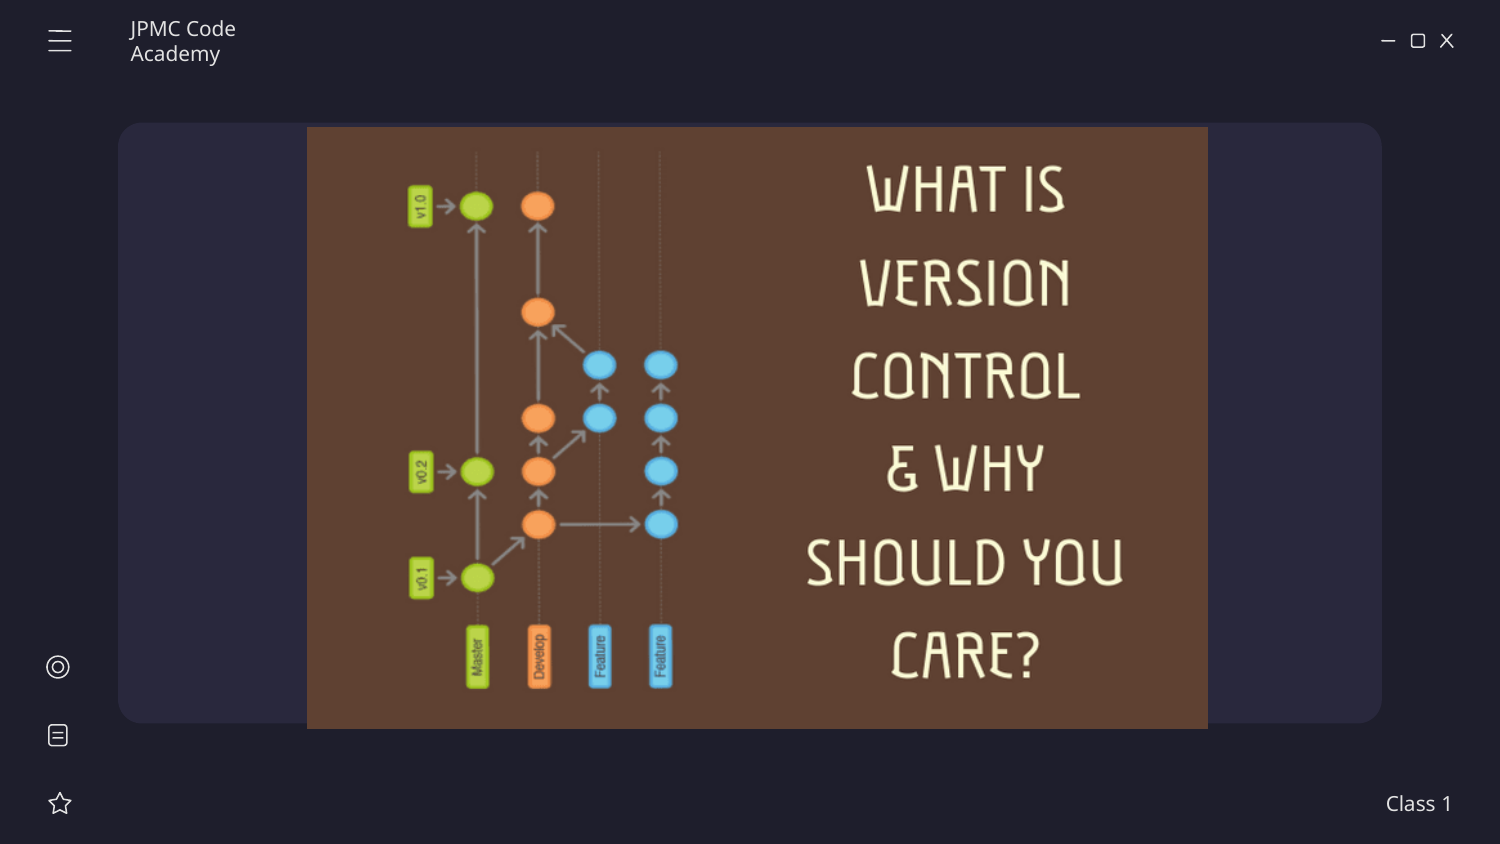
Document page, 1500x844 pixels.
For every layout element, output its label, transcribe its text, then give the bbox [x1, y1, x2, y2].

subtitle Class 1 [1278, 780, 1453, 826]
subtitle JPMC Code Academy [130, 18, 306, 64]
picture [307, 127, 1208, 729]
